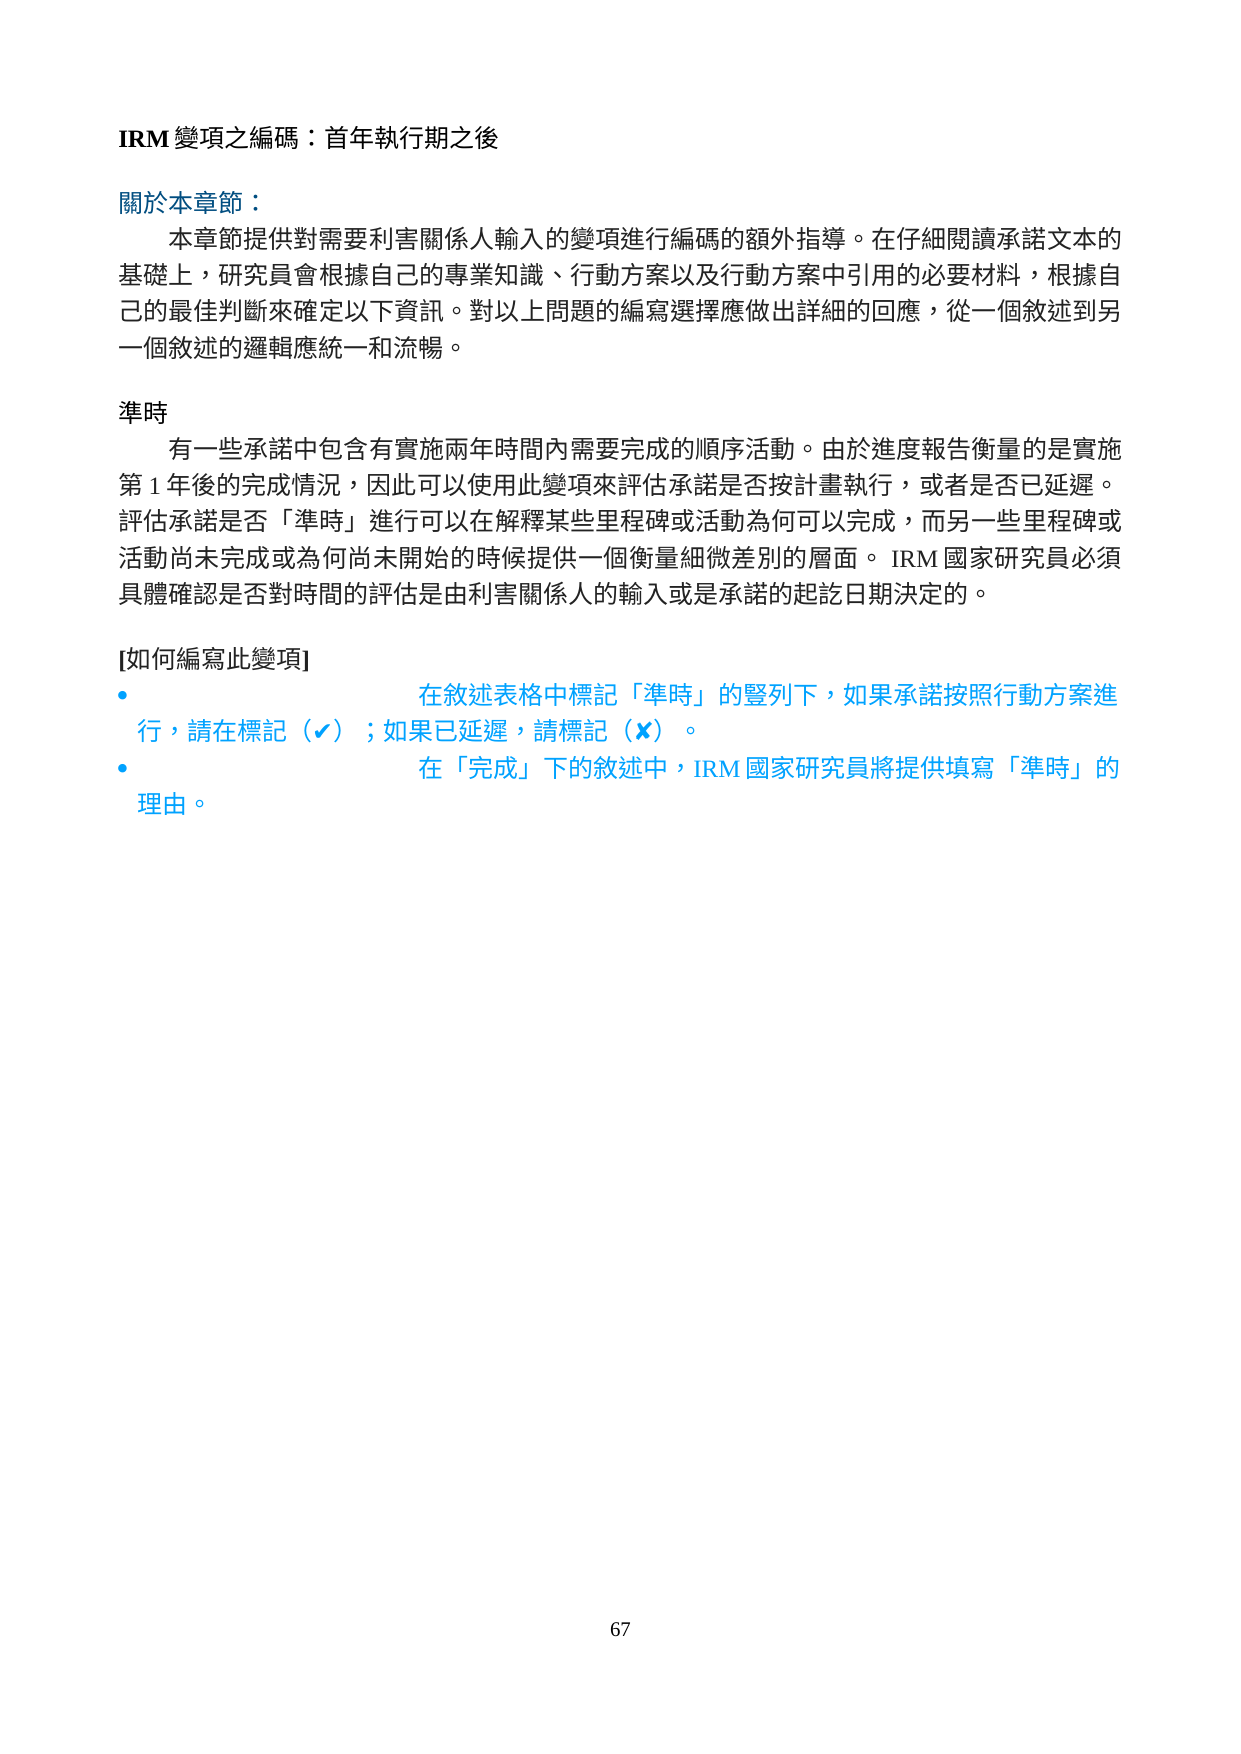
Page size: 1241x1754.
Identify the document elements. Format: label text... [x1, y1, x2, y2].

subtitle IRM變項之編碼：首年執行期之後 [118, 118, 1122, 154]
text 有一些承諾中包含有實施兩年時間內需要完成的順序活動。由於進度報告衡量的是實施第1年後的完成情況，因此可以使用此變項來評估承諾是否按計畫執行，或者是否已延遲。評估承諾是否「準時」進行可以在解釋某些里程碑或活動為何可以完成，而另一些里程碑或活動尚未完成或為何尚未開始的時候提供一個衡量細微差別的層面。 IRM國家研究員必須具體確認是否對時間的評估是由利害關係人的輸入或是承諾的起訖日期決定的。 [118, 429, 1122, 611]
text [如何編寫此變項] [118, 639, 1122, 676]
list 在敘述表格中標記「準時」的豎列下，如果承諾按照行動方案進行，請在標記（✔）；如果已延遲，請標記（✘）。 [118, 676, 1122, 748]
subtitle 準時 [118, 393, 1122, 429]
text 關於本章節： [118, 183, 1122, 219]
list 在「完成」下的敘述中，IRM國家研究員將提供填寫「準時」的理由。 [118, 748, 1122, 821]
text 本章節提供對需要利害關係人輸入的變項進行編碼的額外指導。在仔細閱讀承諾文本的基礎上，研究員會根據自己的專業知識、行動方案以及行動方案中引用的必要材料，根據自己的最佳判斷來確定以下資訊。對以上問題的編寫選擇應做出詳細的回應，從一個敘述到另一個敘述的邏輯應統一和流暢。 [118, 219, 1122, 364]
